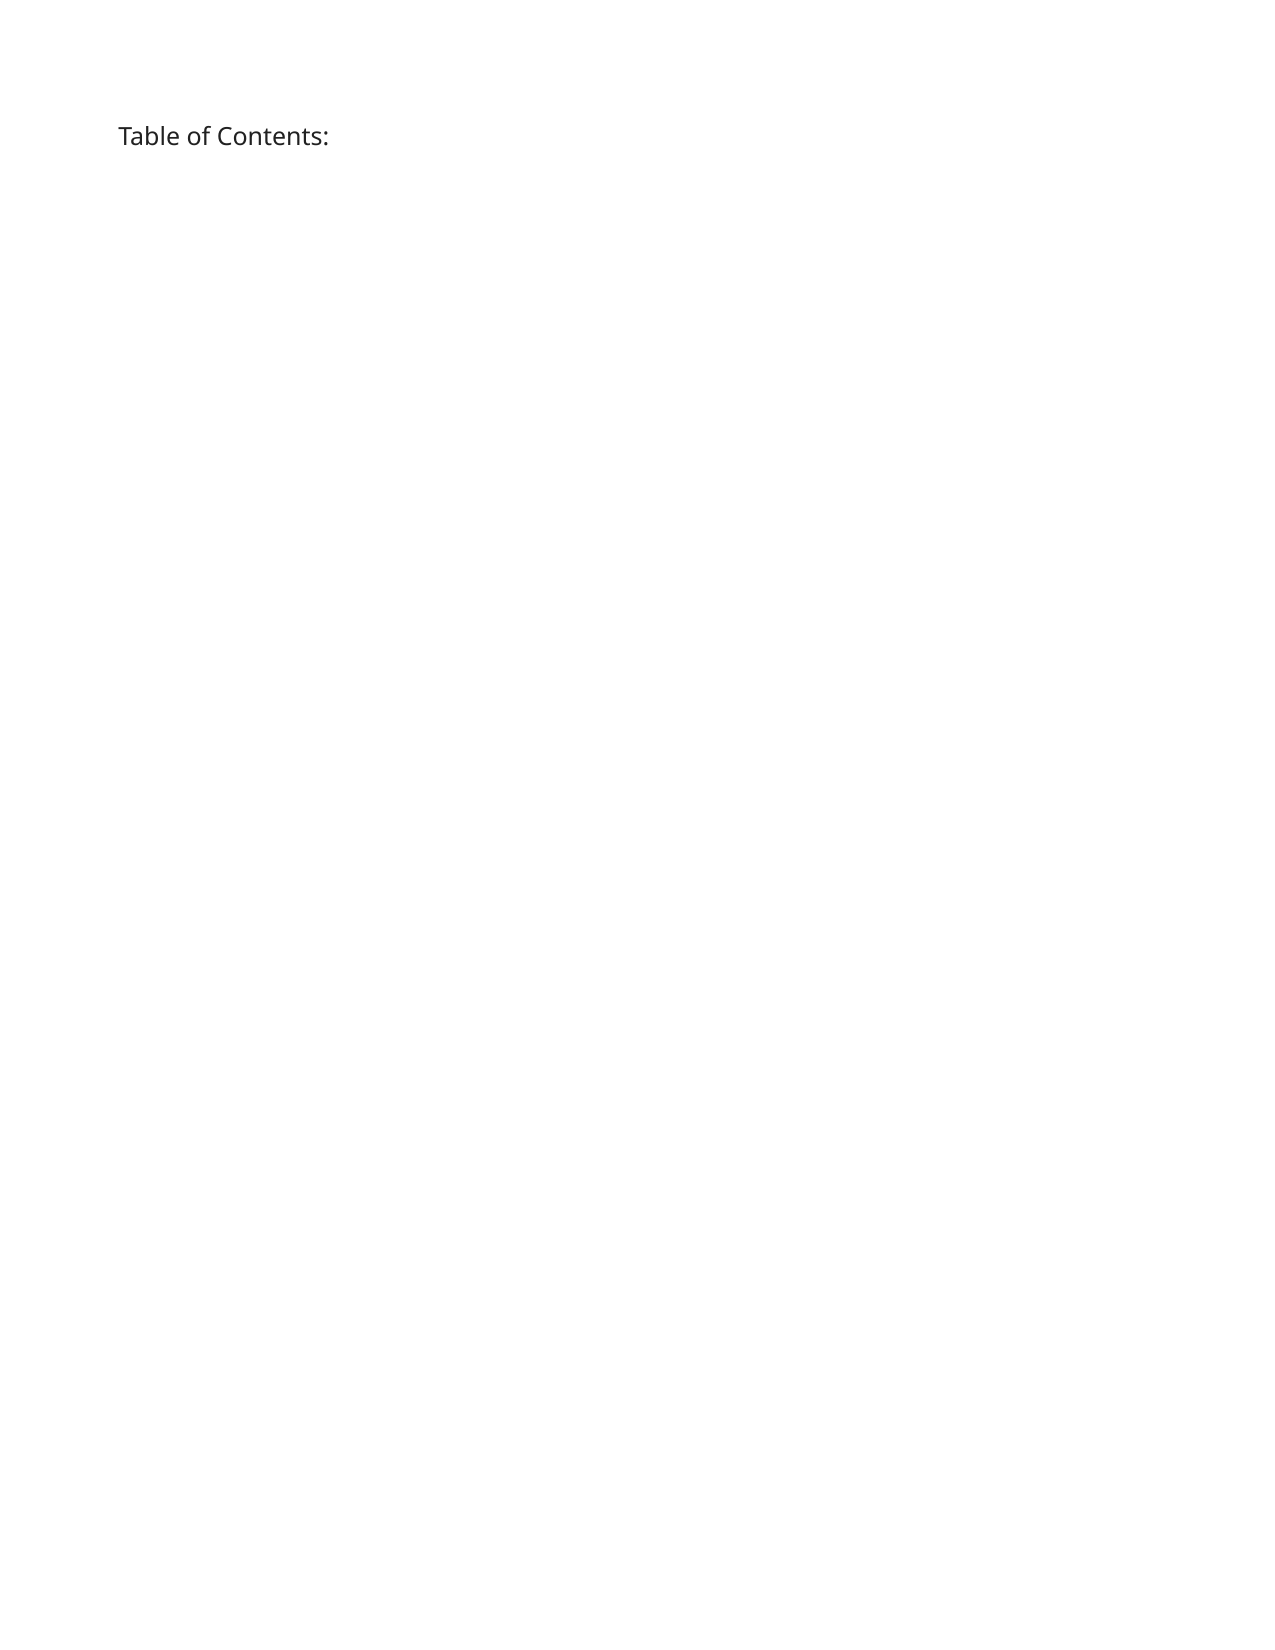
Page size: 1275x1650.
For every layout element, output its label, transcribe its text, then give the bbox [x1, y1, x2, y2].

text Table of Contents: [118, 118, 1157, 152]
